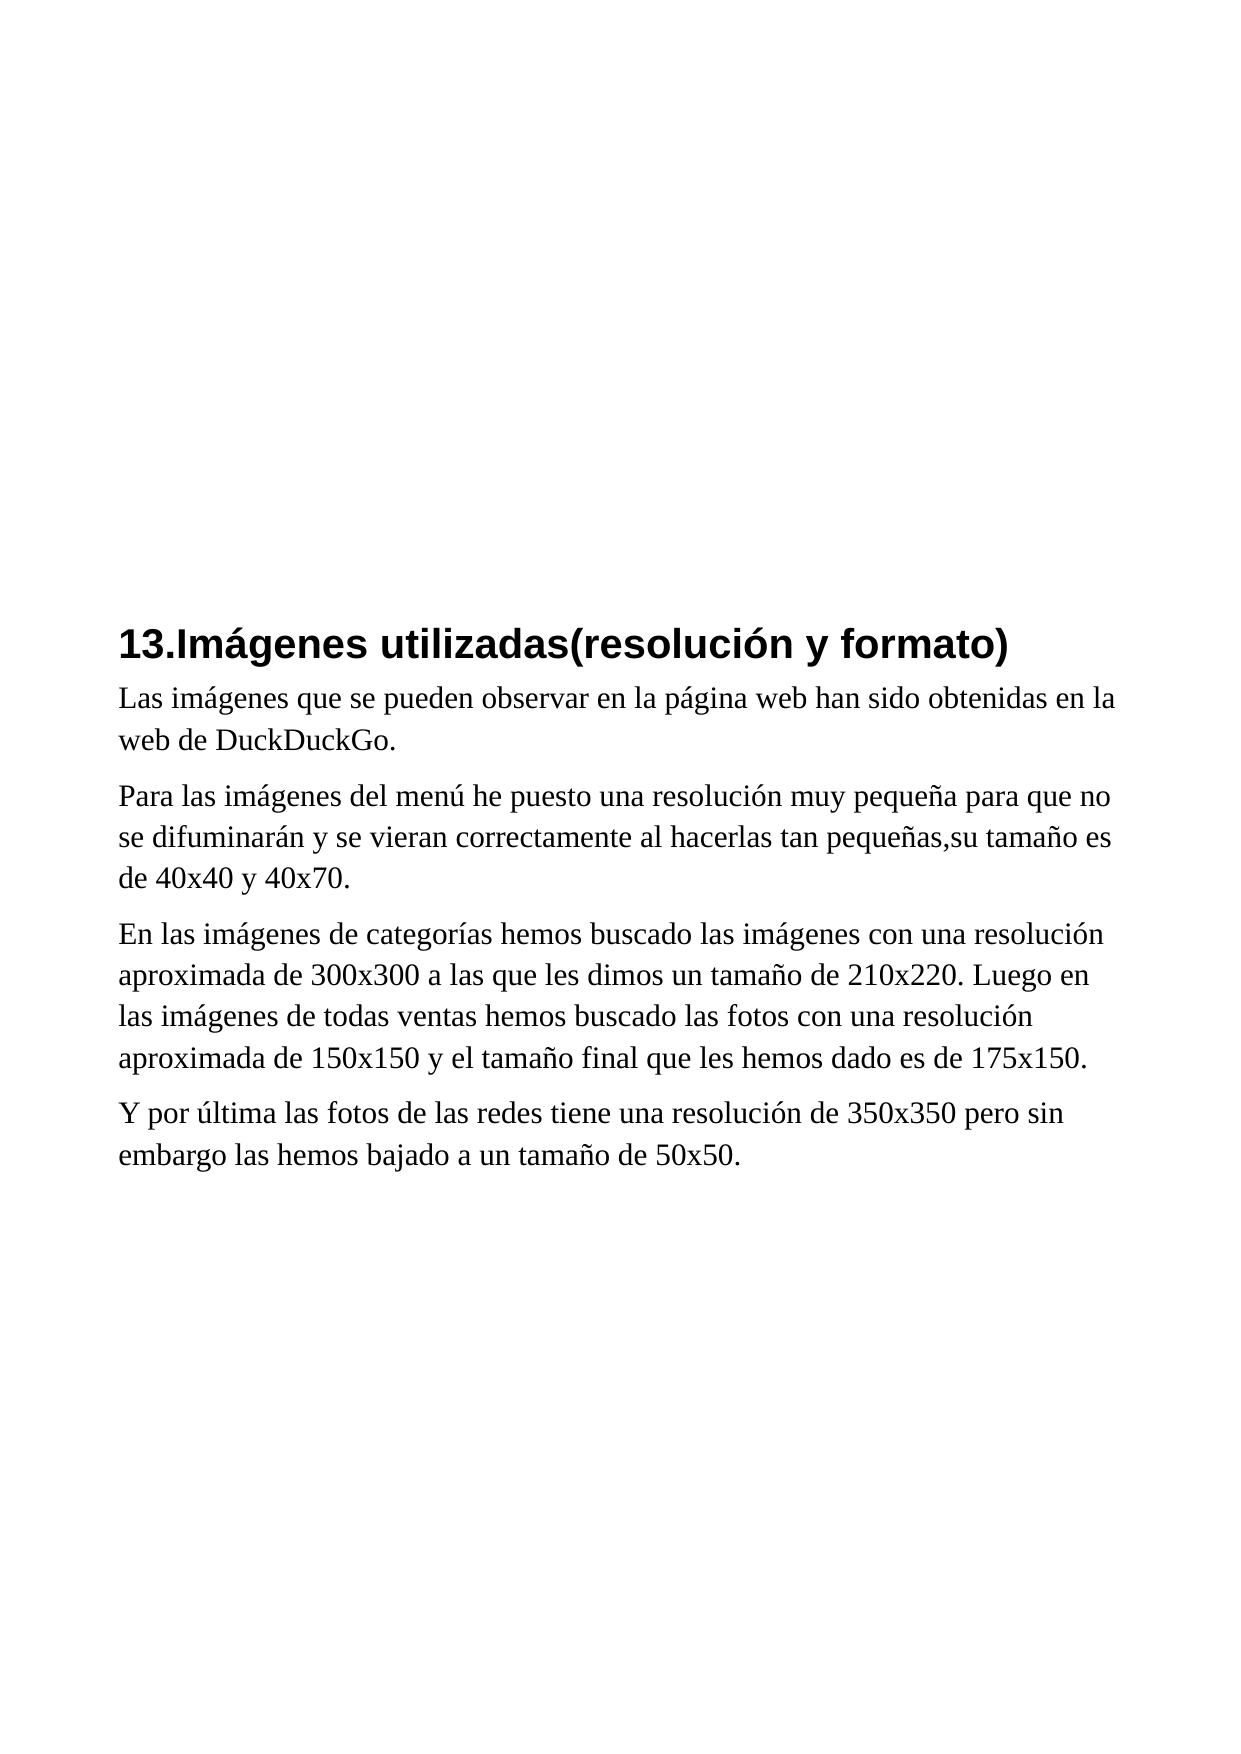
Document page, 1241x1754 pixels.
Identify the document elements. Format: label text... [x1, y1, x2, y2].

text Para las imágenes del menú he puesto una resolución muy pequeña para que no se difuminarán y se vieran correctamente al hacerlas tan pequeñas,su tamaño es de 40x40 y 40x70. [118, 777, 1122, 895]
subtitle 13.Imágenes utilizadas(resolución y formato) [118, 619, 1122, 667]
text En las imágenes de categorías hemos buscado las imágenes con una resolución aproximada de 300x300 a las que les dimos un tamaño de 210x220. Luego en las imágenes de todas ventas hemos buscado las fotos con una resolución aproximada de 150x150 y el tamaño final que les hemos dado es de 175x150. [118, 915, 1122, 1075]
text Las imágenes que se pueden observar en la página web han sido obtenidas en la web de DuckDuckGo. [118, 680, 1122, 757]
text Y por última las fotos de las redes tiene una resolución de 350x350 pero sin embargo las hemos bajado a un tamaño de 50x50. [118, 1095, 1122, 1172]
